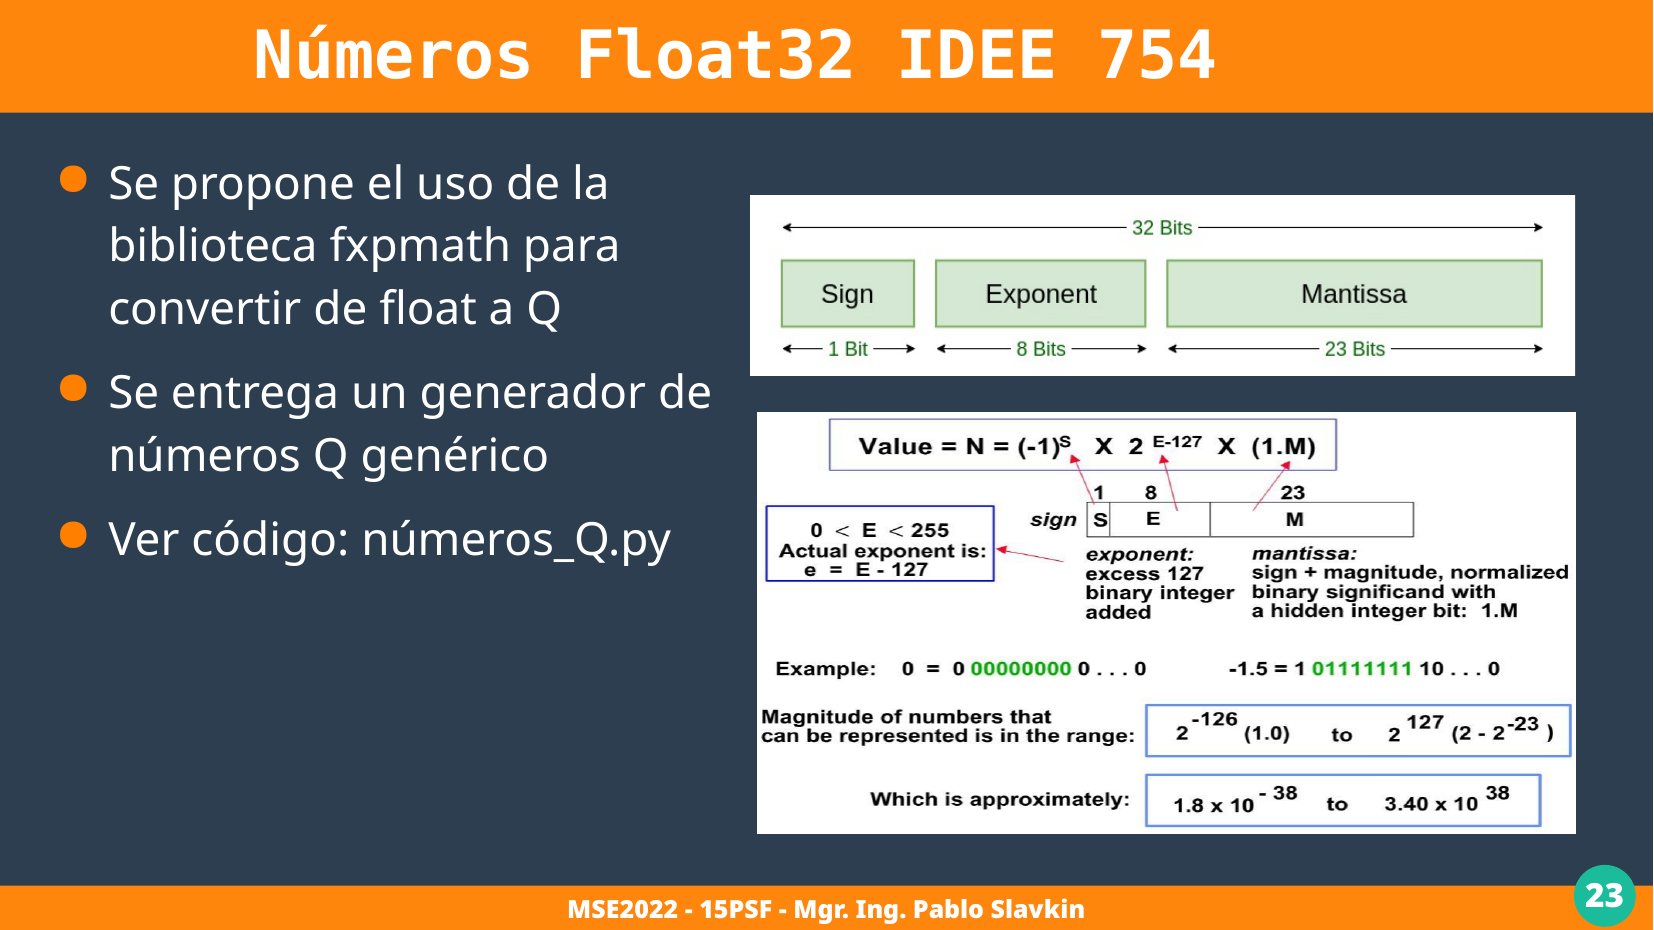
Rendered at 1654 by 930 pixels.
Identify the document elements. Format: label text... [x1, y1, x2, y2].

picture [751, 195, 1576, 376]
title Números Float32 IDEE 754 [253, 16, 1653, 113]
list Se propone el uso de la biblioteca fxpmath para convertir de float a Q Se entrega un generador de números Q genérico Ver código: números_Q.py [37, 150, 751, 863]
picture [757, 412, 1576, 834]
